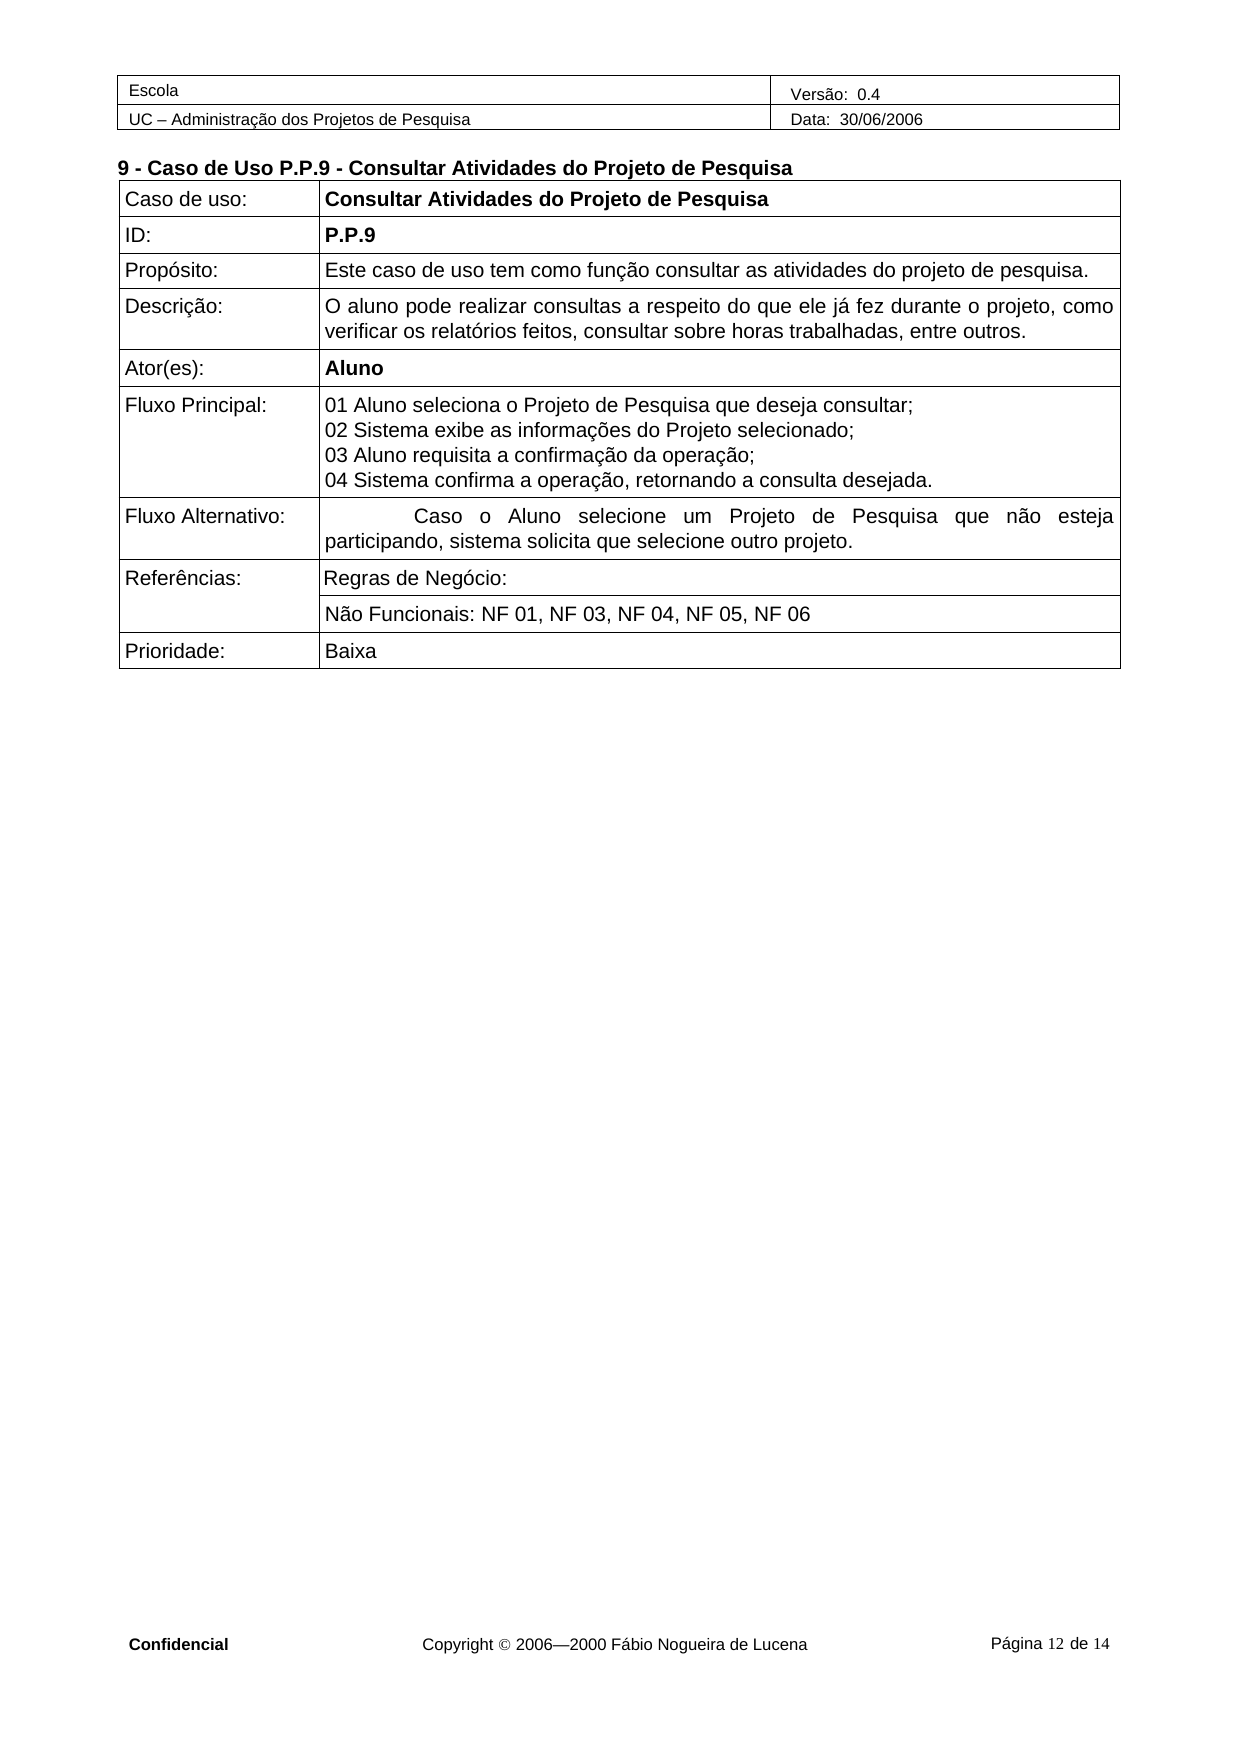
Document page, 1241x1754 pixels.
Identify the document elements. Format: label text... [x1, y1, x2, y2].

table_cell 01 Aluno seleciona o Projeto de Pesquisa que deseja consultar; 02 Sistema exibe as informações do Projeto selecionado; 03 Aluno requisita a confirmação da operação; 04 Sistema confirma a operação, retornando a consulta desejada. [320, 387, 1120, 497]
table_cell Descrição: [120, 289, 319, 349]
text 9 - Caso de Uso P.P.9 - Consultar Atividades do Projeto de Pesquisa [117, 154, 1120, 179]
table_cell ID: [120, 217, 319, 253]
table_header Regras de Negócio: [320, 560, 1120, 595]
table_cell Fluxo Alternativo: [120, 498, 319, 559]
table_cell Ator(es): [120, 350, 319, 386]
table_cell Caso o Aluno selecione um Projeto de Pesquisa que não esteja participando, sistema solicita que selecione outro projeto. [320, 498, 1120, 559]
table_cell Aluno [320, 350, 1120, 386]
table_cell O aluno pode realizar consultas a respeito do que ele já fez durante o projeto, como verificar os relatórios feitos, consultar sobre horas trabalhadas, entre outros. [320, 289, 1120, 349]
table_header Consultar Atividades do Projeto de Pesquisa [320, 181, 1120, 216]
table_cell Referências: [120, 560, 319, 632]
table_cell Baixa [320, 633, 1120, 668]
table_cell Não Funcionais: NF 01, NF 03, NF 04, NF 05, NF 06 [320, 596, 1120, 632]
table_cell Prioridade: [120, 633, 319, 668]
table_cell Propósito: [120, 254, 319, 287]
table_cell Fluxo Principal: [120, 387, 319, 497]
table_header Caso de uso: [120, 181, 319, 216]
table_cell Este caso de uso tem como função consultar as atividades do projeto de pesquisa. [320, 254, 1120, 287]
table_cell P.P.9 [320, 217, 1120, 253]
